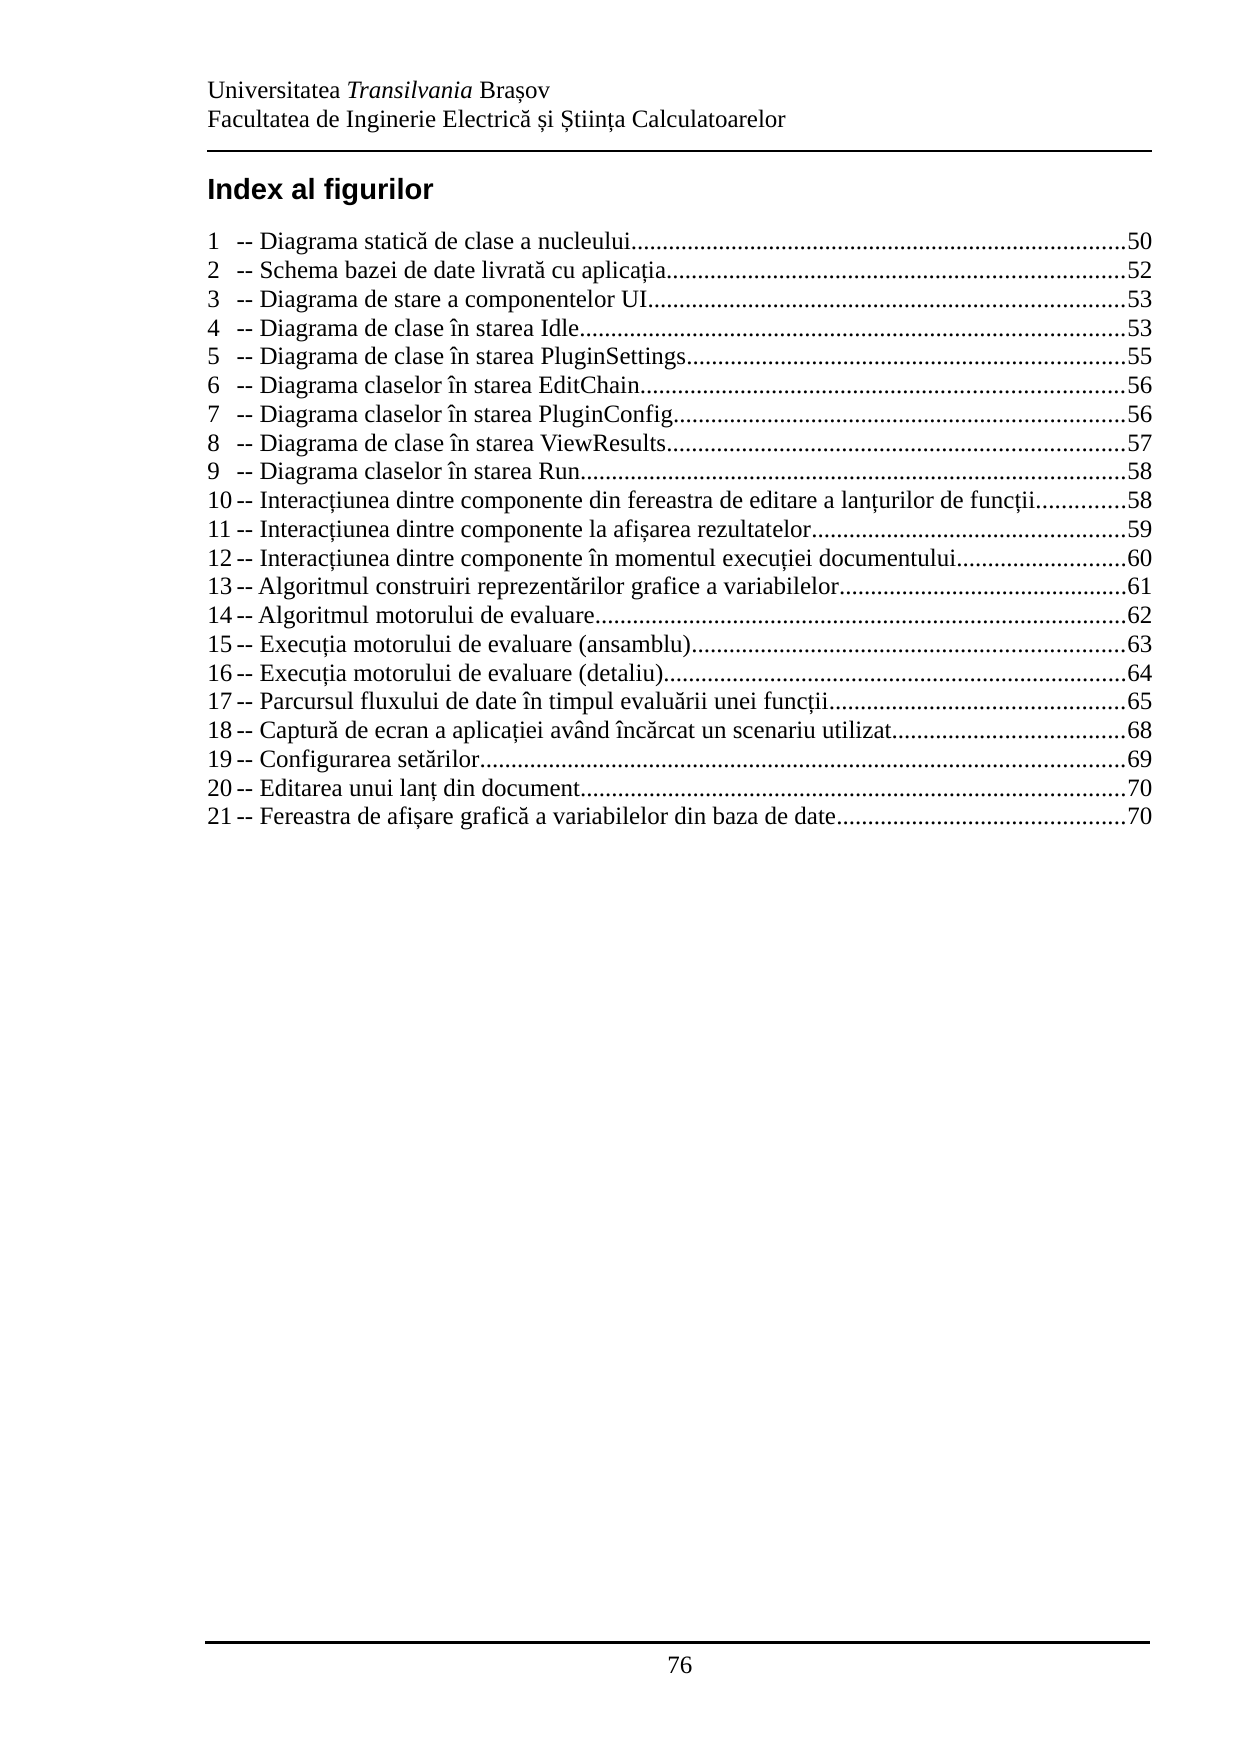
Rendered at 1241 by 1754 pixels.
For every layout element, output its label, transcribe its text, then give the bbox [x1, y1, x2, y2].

list -- Captură de ecran a aplicației având încărcat un scenariu utilizat 68 [207, 715, 1152, 744]
list -- Diagrama statică de clase a nucleului 50 [207, 226, 1152, 255]
list -- Algoritmul construiri reprezentărilor grafice a variabilelor 61 [207, 571, 1152, 600]
list -- Diagrama de clase în starea ViewResults 57 [207, 428, 1152, 456]
list -- Fereastra de afișare grafică a variabilelor din baza de date 70 [207, 801, 1152, 830]
list -- Diagrama de clase în starea PluginSettings 55 [207, 341, 1152, 370]
list -- Interacțiunea dintre componente la afișarea rezultatelor 59 [207, 514, 1152, 543]
list -- Parcursul fluxului de date în timpul evaluării unei funcții 65 [207, 686, 1152, 715]
list -- Diagrama de clase în starea Idle 53 [207, 313, 1152, 341]
list -- Algoritmul motorului de evaluare 62 [207, 600, 1152, 629]
list -- Schema bazei de date livrată cu aplicația 52 [207, 255, 1152, 284]
list -- Configurarea setărilor 69 [207, 744, 1152, 773]
list -- Diagrama de stare a componentelor UI 53 [207, 284, 1152, 313]
subtitle Index al figurilor [207, 172, 1152, 206]
list -- Diagrama claselor în starea EditChain 56 [207, 370, 1152, 399]
list -- Interacțiunea dintre componente din fereastra de editare a lanțurilor de funcții 58 [207, 485, 1152, 514]
list -- Diagrama claselor în starea Run 58 [207, 456, 1152, 485]
list -- Interacțiunea dintre componente în momentul execuției documentului 60 [207, 543, 1152, 571]
list -- Execuția motorului de evaluare (detaliu) 64 [207, 658, 1152, 686]
list -- Editarea unui lanț din document 70 [207, 773, 1152, 801]
list -- Execuția motorului de evaluare (ansamblu) 63 [207, 629, 1152, 658]
list -- Diagrama claselor în starea PluginConfig 56 [207, 399, 1152, 428]
